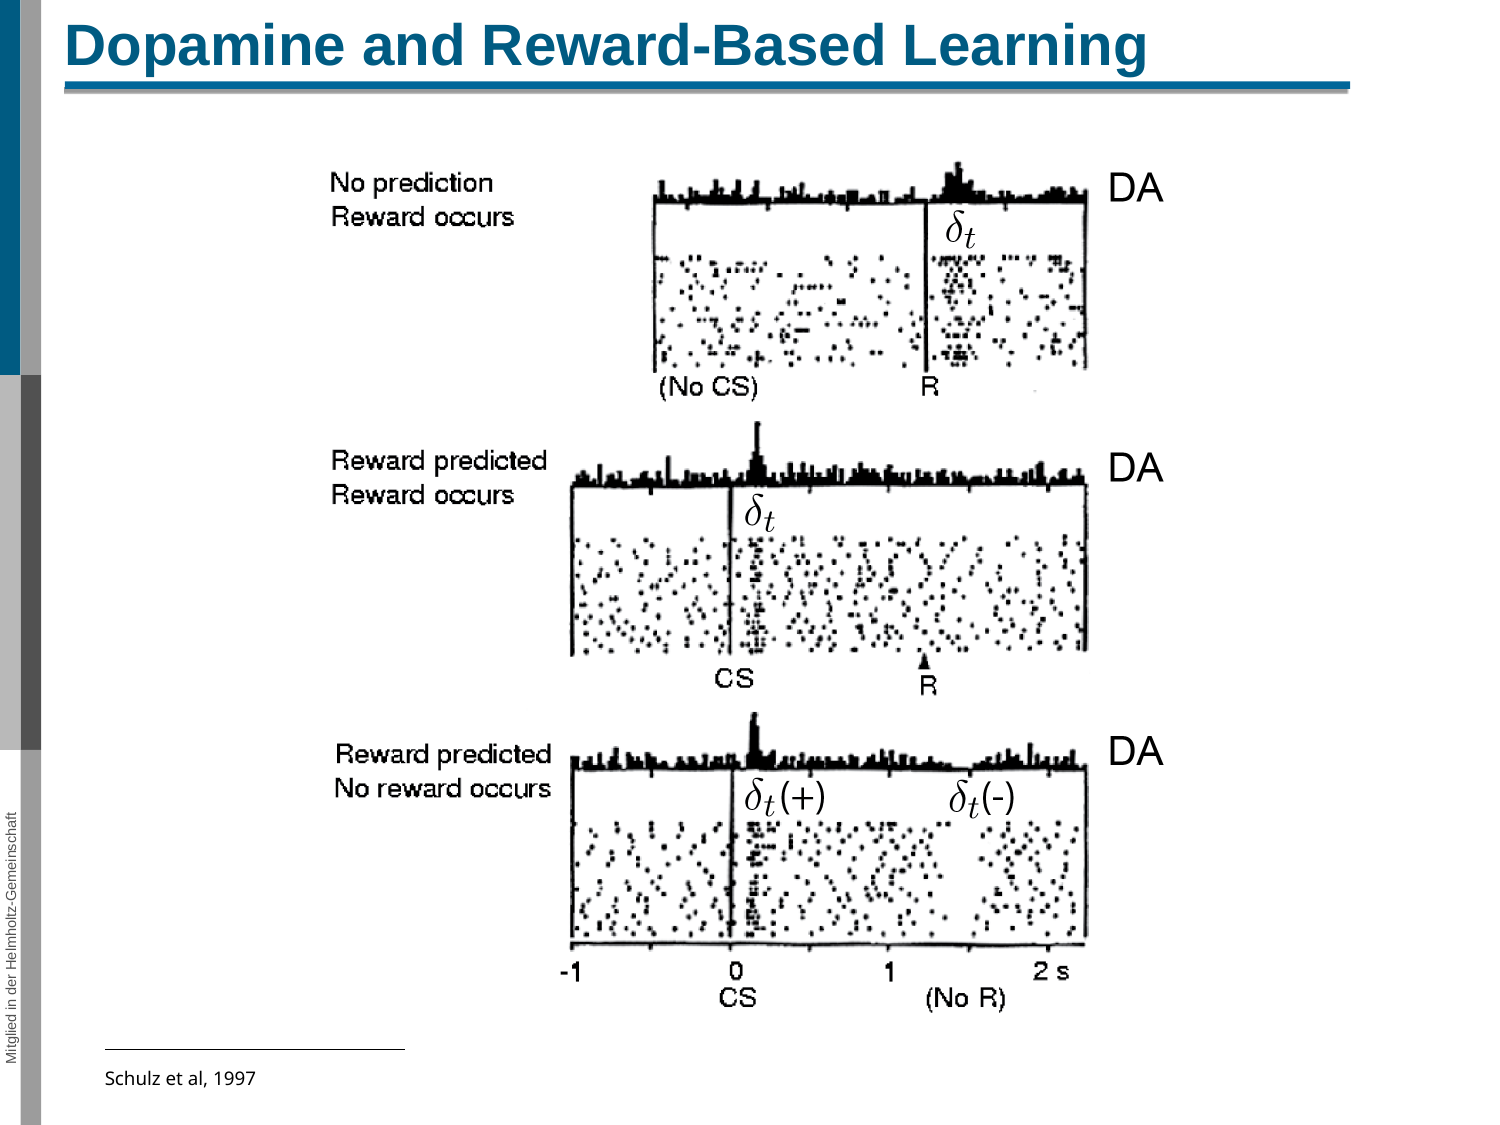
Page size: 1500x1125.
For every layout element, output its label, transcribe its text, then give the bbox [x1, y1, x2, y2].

picture [324, 151, 1164, 1024]
text_box Dopamine and Reward-Based Learning [64, 7, 1440, 102]
text_box Schulz et al, 1997 [90, 1057, 289, 1095]
